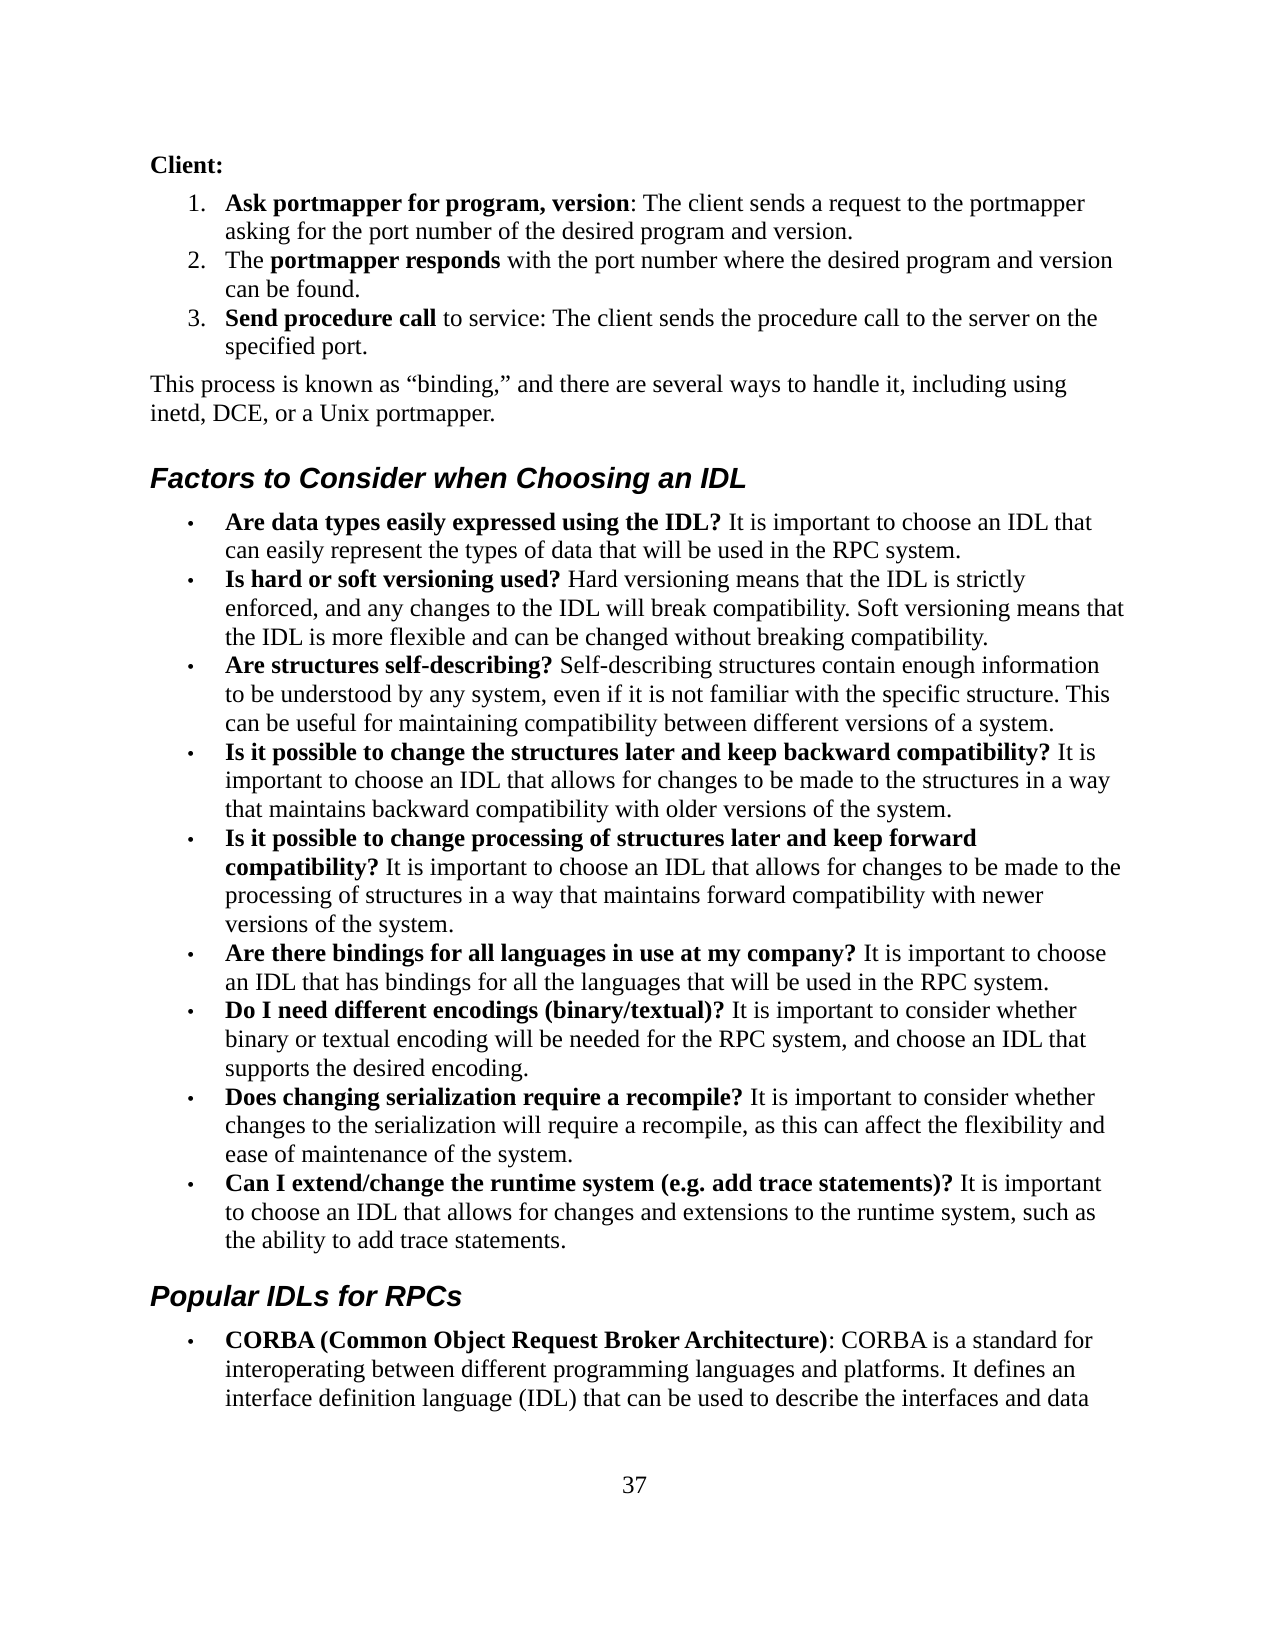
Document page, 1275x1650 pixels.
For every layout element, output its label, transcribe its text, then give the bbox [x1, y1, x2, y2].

list Ask portmapper for program, version: The client sends a request to the portmapper asking for the port number of the desired program and version. [187, 188, 1125, 245]
list Can I extend/change the runtime system (e.g. add trace statements)? It is important to choose an IDL that allows for changes and extensions to the runtime system, such as the ability to add trace statements. [187, 1168, 1125, 1254]
list Does changing serialization require a recompile? It is important to consider whether changes to the serialization will require a recompile, as this can affect the flexibility and ease of maintenance of the system. [187, 1082, 1125, 1168]
list CORBA (Common Object Request Broker Architecture): CORBA is a standard for interoperating between different programming languages and platforms. It defines an interface definition language (IDL) that can be used to describe the interfaces and data [187, 1325, 1125, 1411]
list The portmapper responds with the port number where the desired program and version can be found. [187, 245, 1125, 303]
list Are structures self-describing? Self-describing structures contain enough information to be understood by any system, even if it is not familiar with the specific structure. This can be useful for maintaining compatibility between different versions of a system. [187, 650, 1125, 737]
text Client: [150, 150, 1125, 179]
list Is it possible to change processing of structures later and keep forward compatibility? It is important to choose an IDL that allows for changes to be made to the processing of structures in a way that maintains forward compatibility with newer versions of the system. [187, 823, 1125, 938]
subtitle Factors to Consider when Choosing an IDL [150, 461, 1125, 494]
list Are data types easily expressed using the IDL? It is important to choose an IDL that can easily represent the types of data that will be used in the RPC system. [187, 507, 1125, 564]
subtitle Popular IDLs for RPCs [150, 1279, 1125, 1313]
list Do I need different encodings (binary/textual)? It is important to consider whether binary or textual encoding will be needed for the RPC system, and choose an IDL that supports the desired encoding. [187, 995, 1125, 1082]
list Send procedure call to service: The client sends the procedure call to the server on the specified port. [187, 303, 1125, 360]
list Is it possible to change the structures later and keep backward compatibility? It is important to choose an IDL that allows for changes to be made to the structures in a way that maintains backward compatibility with older versions of the system. [187, 737, 1125, 823]
list Is hard or soft versioning used? Hard versioning means that the IDL is strictly enforced, and any changes to the IDL will break compatibility. Soft versioning means that the IDL is more flexible and can be changed without breaking compatibility. [187, 564, 1125, 650]
list Are there bindings for all languages in use at my company? It is important to choose an IDL that has bindings for all the languages that will be used in the RPC system. [187, 938, 1125, 995]
text This process is known as “binding,” and there are several ways to handle it, including using inetd, DCE, or a Unix portmapper. [150, 369, 1125, 427]
